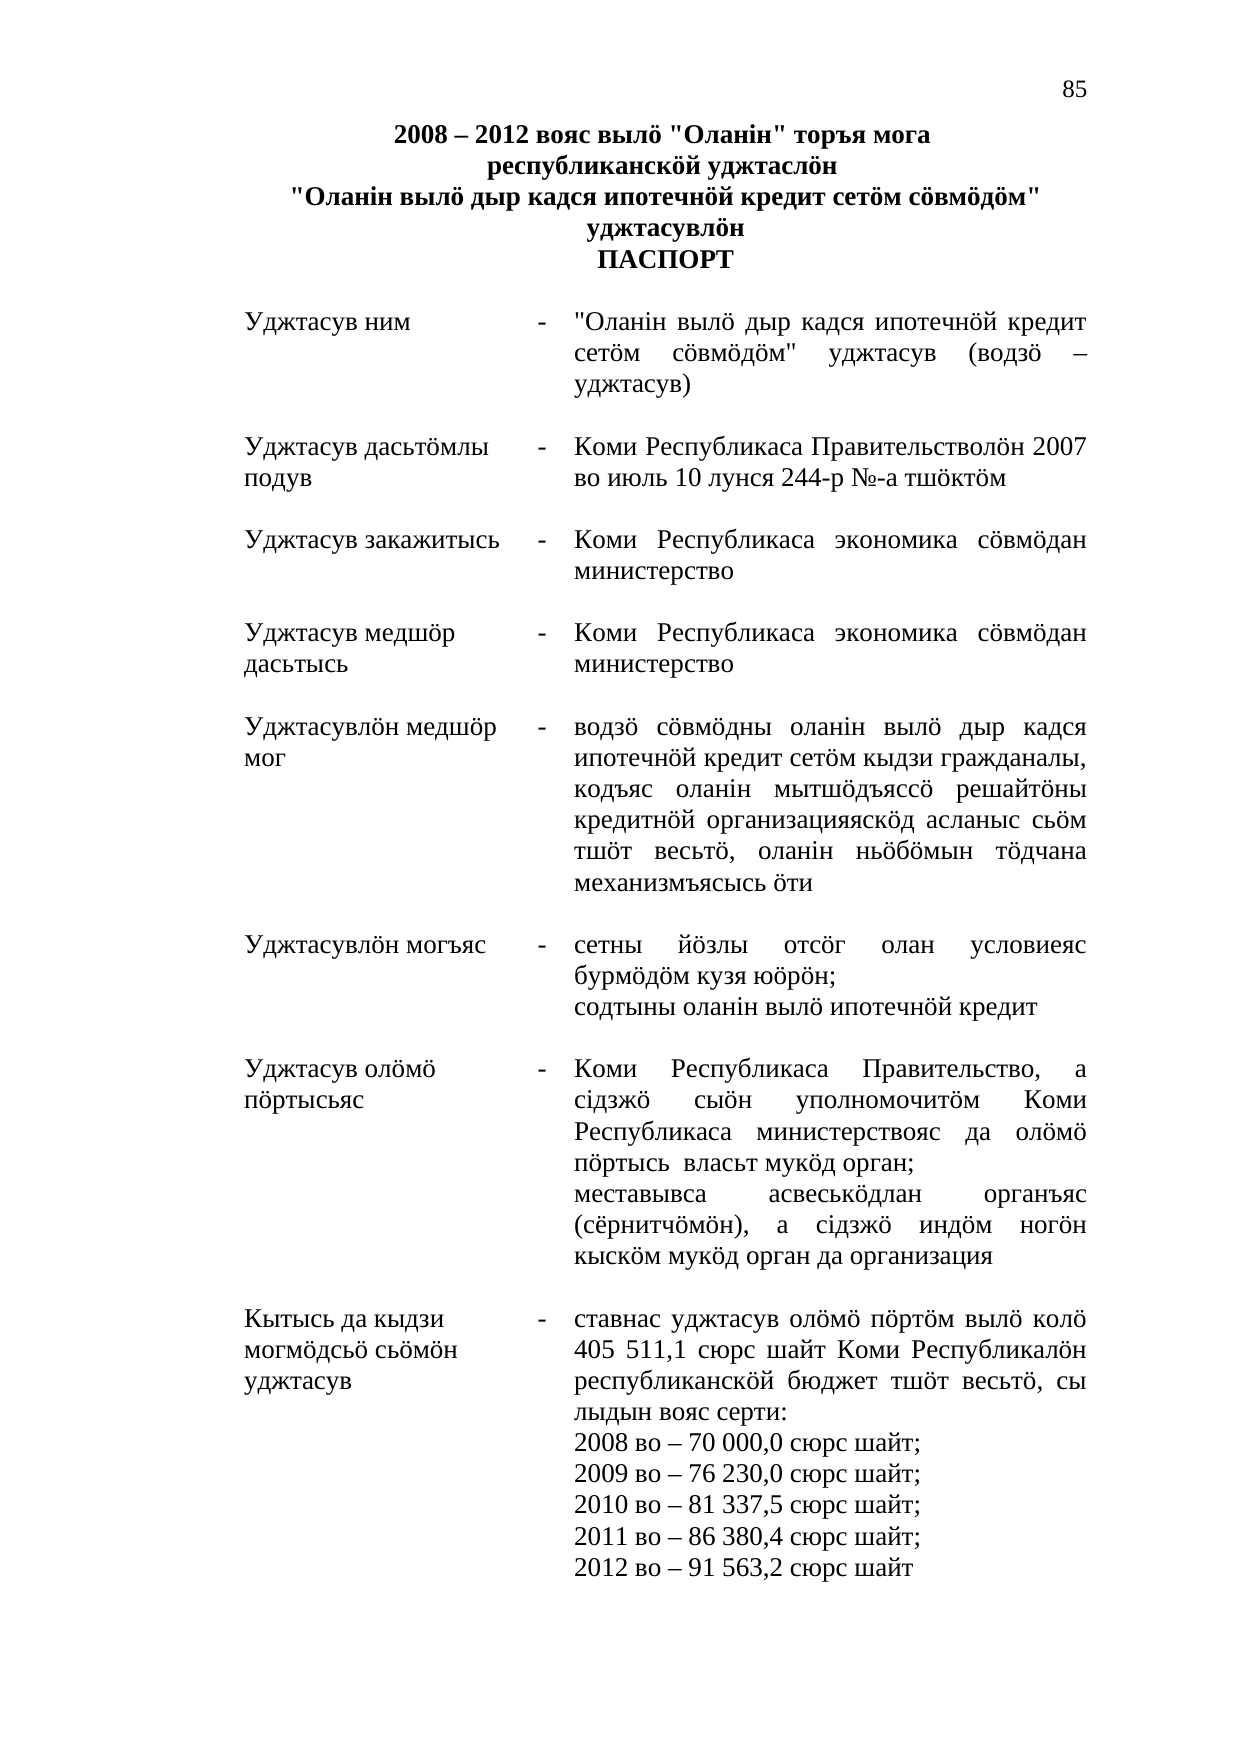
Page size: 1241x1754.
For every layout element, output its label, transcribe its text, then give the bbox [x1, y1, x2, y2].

table_header "Оланін вылö дыр кадся ипотечнöй кредит сетöм сöвмöдöм" уджтасув (водзö – уджтасув) [563, 305, 1098, 429]
text "Оланін вылö дыр кадся ипотечнöй кредит сетöм сöвмöдöм" уджтасувлöн [244, 180, 1087, 243]
table_cell Уджтасув дасьтöмлы подув [233, 430, 521, 523]
table_cell - [521, 523, 563, 616]
table_header - [521, 305, 563, 429]
table_cell - [521, 616, 563, 710]
table_cell - [521, 928, 563, 1052]
table_cell - [521, 430, 563, 523]
table_cell Кытысь да кыдзи могмöдсьö сьöмöн уджтасув [233, 1302, 521, 1613]
text 2008 – 2012 вояс вылö "Оланін" торъя мога [244, 118, 1087, 149]
table_header Уджтасув ним [233, 305, 521, 429]
table_cell Коми Республикаса Правительство, а сідзжö сыöн уполномочитöм Коми Республикаса министерствояс да олöмö пöртысь власьт мукöд орган; меставывса асвеськöдлан органъяс (сёрнитчöмöн), а сідзжö индöм ногöн кыскöм мукöд орган да организация [563, 1053, 1098, 1302]
table_cell - [521, 710, 563, 928]
text республиканскöй уджтаслöн [244, 149, 1087, 180]
table_cell ставнас уджтасув олöмö пöртöм вылö колö 405 511,1 сюрс шайт Коми Республикалöн республиканскöй бюджет тшöт весьтö, сы лыдын вояс серти: 2008 во – 70 000,0 сюрс шайт; 2009 во – 76 230,0 сюрс шайт; 2010 во – 81 337,5 сюрс шайт; 2011 во – 86 380,4 сюрс шайт; 2012 во – 91 563,2 сюрс шайт [563, 1302, 1098, 1613]
table_cell Уджтасувлöн могъяс [233, 928, 521, 1052]
table_cell Уджтасув медшöр дасьтысь [233, 616, 521, 710]
table_cell Уджтасувлöн медшöр мог [233, 710, 521, 928]
table_cell Уджтасув закажитысь [233, 523, 521, 616]
table_cell - [521, 1302, 563, 1613]
table_cell сетны йöзлы отсöг олан условиеяс бурмöдöм кузя юöрöн; содтыны оланін вылö ипотечнöй кредит [563, 928, 1098, 1052]
table_cell водзö сöвмöдны оланін вылö дыр кадся ипотечнöй кредит сетöм кыдзи гражданалы, кодъяс оланін мытшöдъяссö решайтöны кредитнöй организацияяскöд асланыс сьöм тшöт весьтö, оланін ньöбöмын тöдчана механизмъясысь öти [563, 710, 1098, 928]
text ПАСПОРТ [244, 243, 1087, 274]
table_cell Коми Республикаса экономика сöвмöдан министерство [563, 616, 1098, 710]
table_cell - [521, 1053, 563, 1302]
table_cell Уджтасув олöмö пöртысьяс [233, 1053, 521, 1302]
table_cell Коми Республикаса Правительстволöн 2007 во июль 10 лунся 244-р №-а тшöктöм [563, 430, 1098, 523]
table_cell Коми Республикаса экономика сöвмöдан министерство [563, 523, 1098, 616]
